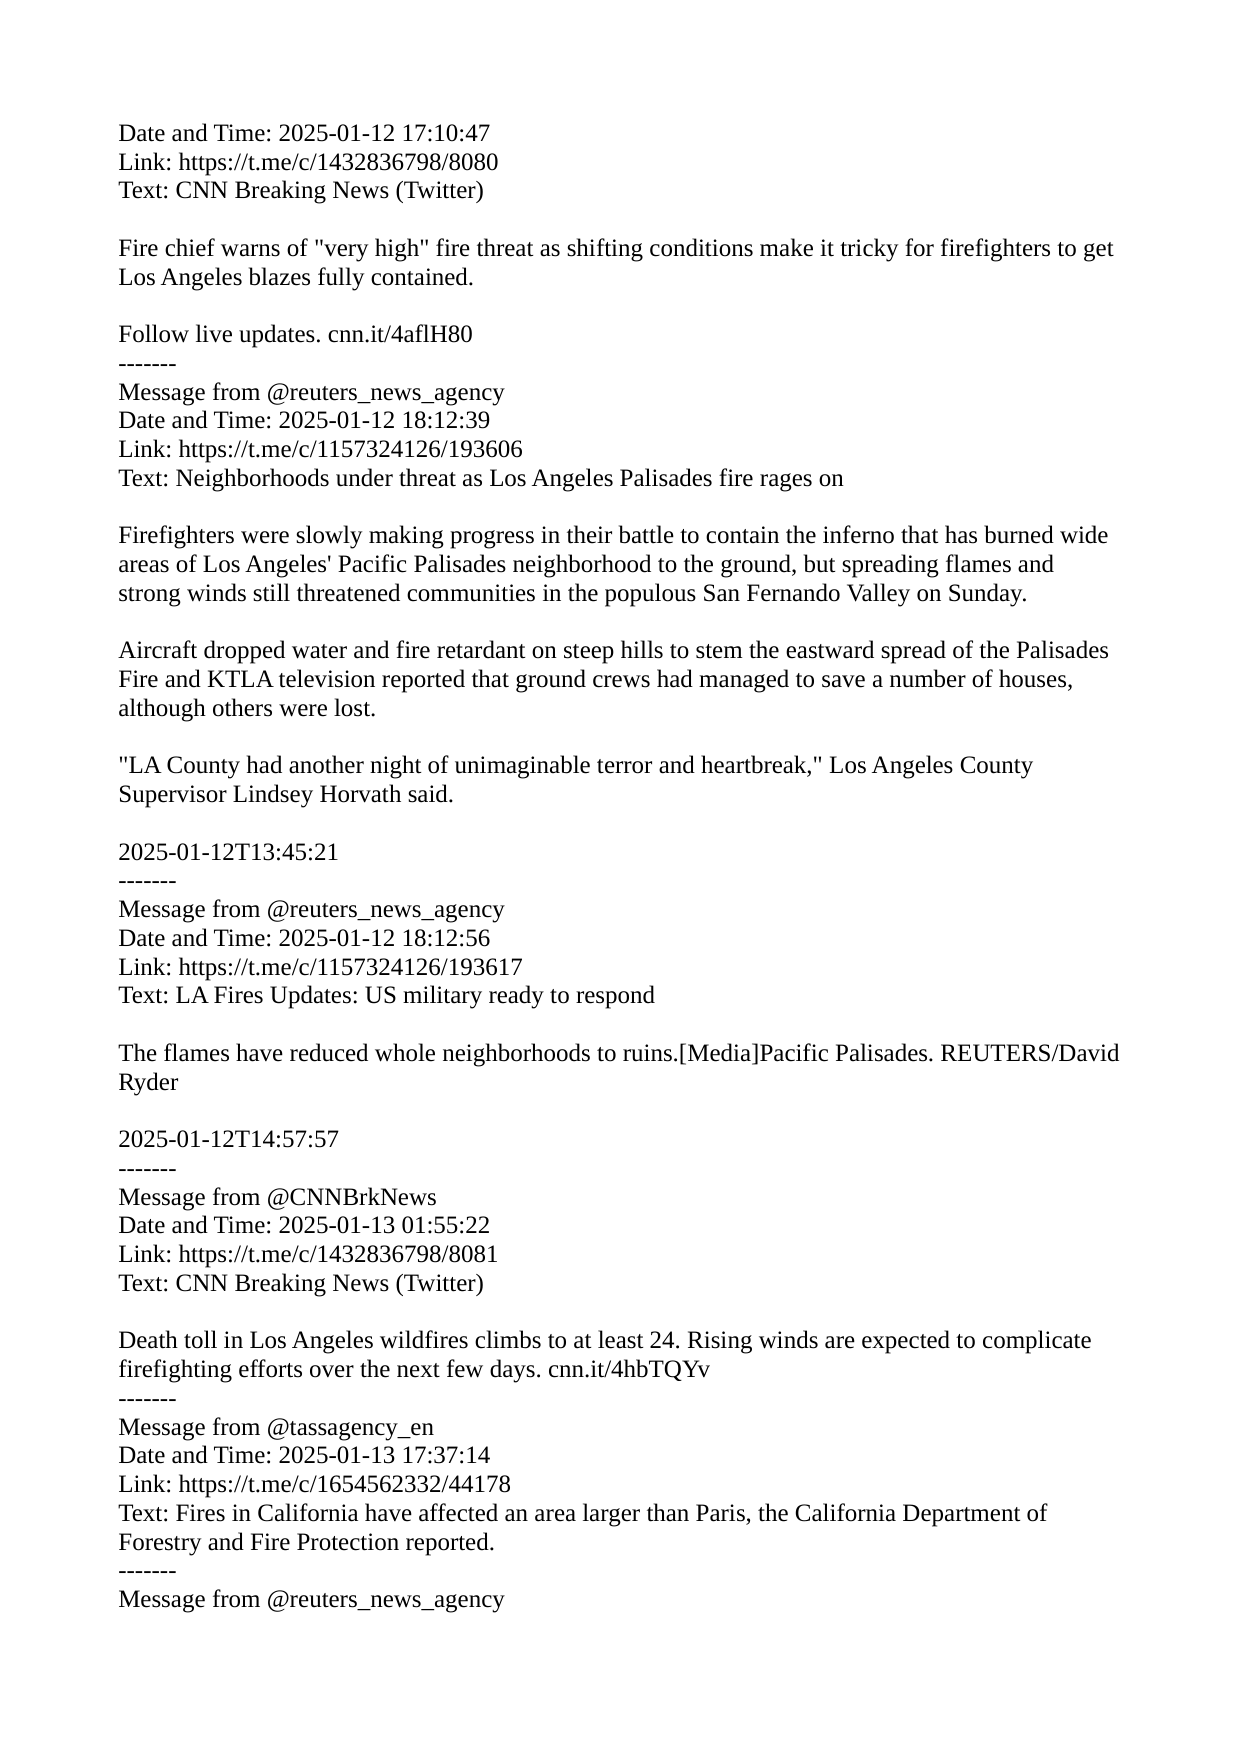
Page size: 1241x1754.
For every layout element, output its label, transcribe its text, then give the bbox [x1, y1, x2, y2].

text 2025-01-12T14:57:57 [118, 1124, 1122, 1153]
text Text: LA Fires Updates: US military ready to respond [118, 981, 1122, 1009]
text ------- [118, 1556, 1122, 1584]
text Date and Time: 2025-01-12 17:10:47 [118, 118, 1122, 147]
text Link: https://t.me/c/1157324126/193617 [118, 952, 1122, 981]
text Text: ‌CNN Breaking News (Twitter) [118, 1268, 1122, 1297]
text Message from @reuters_news_agency [118, 894, 1122, 923]
text ------- [118, 866, 1122, 894]
text ------- [118, 1383, 1122, 1412]
text Death toll in Los Angeles wildfires climbs to at least 24. Rising winds are expected to complicate firefighting efforts over the next few days. cnn.it/4hbTQYv [118, 1326, 1122, 1383]
text Date and Time: 2025-01-13 17:37:14 [118, 1441, 1122, 1469]
text Aircraft dropped water and fire retardant on steep hills to stem the eastward spread of the Palisades Fire and KTLA television reported that ground crews had managed to save a number of houses, although others were lost. [118, 636, 1122, 722]
text ------- [118, 348, 1122, 377]
text "LA County had another night of unimaginable terror and heartbreak," Los Angeles County Supervisor Lindsey Horvath said. [118, 751, 1122, 808]
text Text: ‌CNN Breaking News (Twitter) [118, 176, 1122, 204]
text Fire chief warns of "very high" fire threat as shifting conditions make it tricky for firefighters to get Los Angeles blazes fully contained. [118, 233, 1122, 291]
text Text: Neighborhoods under threat as Los Angeles Palisades fire rages on [118, 463, 1122, 492]
text Message from @reuters_news_agency [118, 377, 1122, 406]
text Follow live updates. cnn.it/4aflH80 [118, 319, 1122, 348]
text ------- [118, 1153, 1122, 1182]
text Link: https://t.me/c/1432836798/8080 [118, 147, 1122, 176]
text Message from @tassagency_en [118, 1412, 1122, 1441]
text Firefighters were slowly making progress in their battle to contain the inferno that has burned wide areas of Los Angeles' Pacific Palisades neighborhood to the ground, but spreading flames and strong winds still threatened communities in the populous San Fernando Valley on Sunday. [118, 521, 1122, 607]
text Date and Time: 2025-01-13 01:55:22 [118, 1211, 1122, 1239]
text The flames have reduced whole neighborhoods to ruins.[Media]Pacific Palisades. REUTERS/David Ryder [118, 1038, 1122, 1096]
text Link: https://t.me/c/1432836798/8081 [118, 1239, 1122, 1268]
text Message from @CNNBrkNews [118, 1182, 1122, 1211]
text 2025-01-12T13:45:21 [118, 837, 1122, 866]
text Link: https://t.me/c/1654562332/44178 [118, 1469, 1122, 1498]
text Text: Fires in California have affected an area larger than Paris, the California Department of Forestry and Fire Protection reported. [118, 1498, 1122, 1556]
text Date and Time: 2025-01-12 18:12:56 [118, 923, 1122, 952]
text Link: https://t.me/c/1157324126/193606 [118, 434, 1122, 463]
text Date and Time: 2025-01-12 18:12:39 [118, 406, 1122, 434]
text Message from @reuters_news_agency [118, 1584, 1122, 1613]
